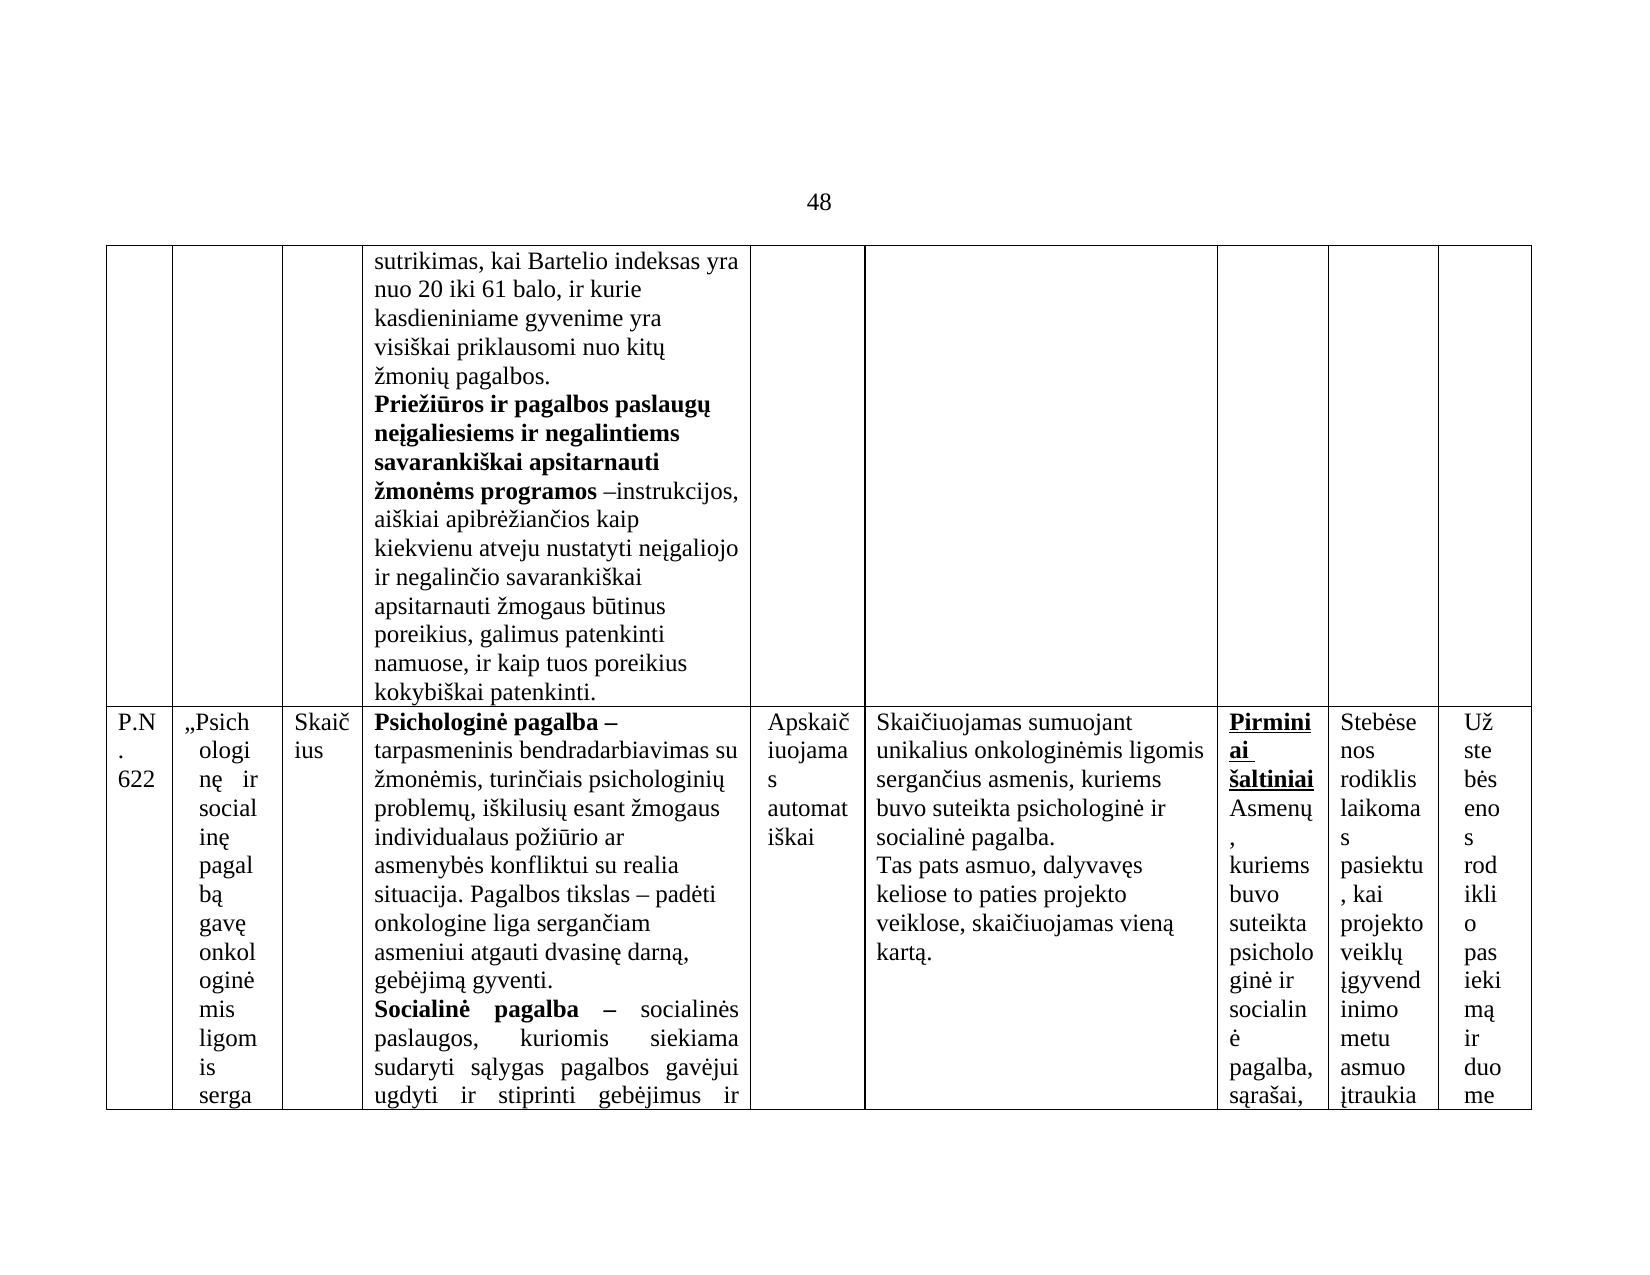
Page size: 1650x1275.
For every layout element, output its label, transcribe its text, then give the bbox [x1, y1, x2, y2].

table_cell sutrikimas, kai Bartelio indeksas yra nuo 20 iki 61 balo, ir kurie kasdieniniame gyvenime yra visiškai priklausomi nuo kitų žmonių pagalbos. Priežiūros ir pagalbos paslaugų neįgaliesiems ir negalintiems savarankiškai apsitarnauti žmonėms programos –instrukcijos, aiškiai apibrėžiančios kaip kiekvienu atveju nustatyti neįgaliojo ir negalinčio savarankiškai apsitarnauti žmogaus būtinus poreikius, galimus patenkinti namuose, ir kaip tuos poreikius kokybiškai patenkinti. [363, 246, 750, 706]
table_cell Pirminiai šaltiniai Asmenų, kuriems buvo suteikta psichologinė ir socialinė pagalba, sąrašai, [1218, 707, 1328, 1109]
table_cell [283, 246, 362, 706]
table_cell P.N. 622 [107, 707, 172, 1109]
table_cell [1218, 246, 1328, 706]
table_cell [866, 246, 1217, 706]
table_cell Už stebėsenos rodiklio pasiekimą ir duome [1439, 707, 1531, 1109]
table_cell [1439, 246, 1531, 706]
table_cell Stebėsenos rodiklis laikomas pasiektu, kai projekto veiklų įgyvendinimo metu asmuo įtraukia [1329, 707, 1438, 1109]
table_cell [1329, 246, 1438, 706]
table_cell Apskaičiuojamas automatiškai [751, 707, 864, 1109]
table_cell [107, 246, 172, 706]
table_cell Psichologinė pagalba – tarpasmeninis bendradarbiavimas su žmonėmis, turinčiais psichologinių problemų, iškilusių esant žmogaus individualaus požiūrio ar asmenybės konfliktui su realia situacija. Pagalbos tikslas – padėti onkologine liga sergančiam asmeniui atgauti dvasinę darną, gebėjimą gyventi. Socialinė pagalba – socialinės paslaugos, kuriomis siekiama sudaryti sąlygas pagalbos gavėjui ugdyti ir stiprinti gebėjimus ir [363, 707, 750, 1109]
table_cell Skaičius [283, 707, 362, 1109]
table_cell Skaičiuojamas sumuojant unikalius onkologinėmis ligomis sergančius asmenis, kuriems buvo suteikta psichologinė ir socialinė pagalba. Tas pats asmuo, dalyvavęs keliose to paties projekto veiklose, skaičiuojamas vieną kartą. [866, 707, 1217, 1109]
table_cell [751, 246, 864, 706]
table_cell „Psichologinę ir socialinę pagalbą gavę onkologinėmis ligomis serga [173, 707, 282, 1109]
table_cell [173, 246, 282, 706]
